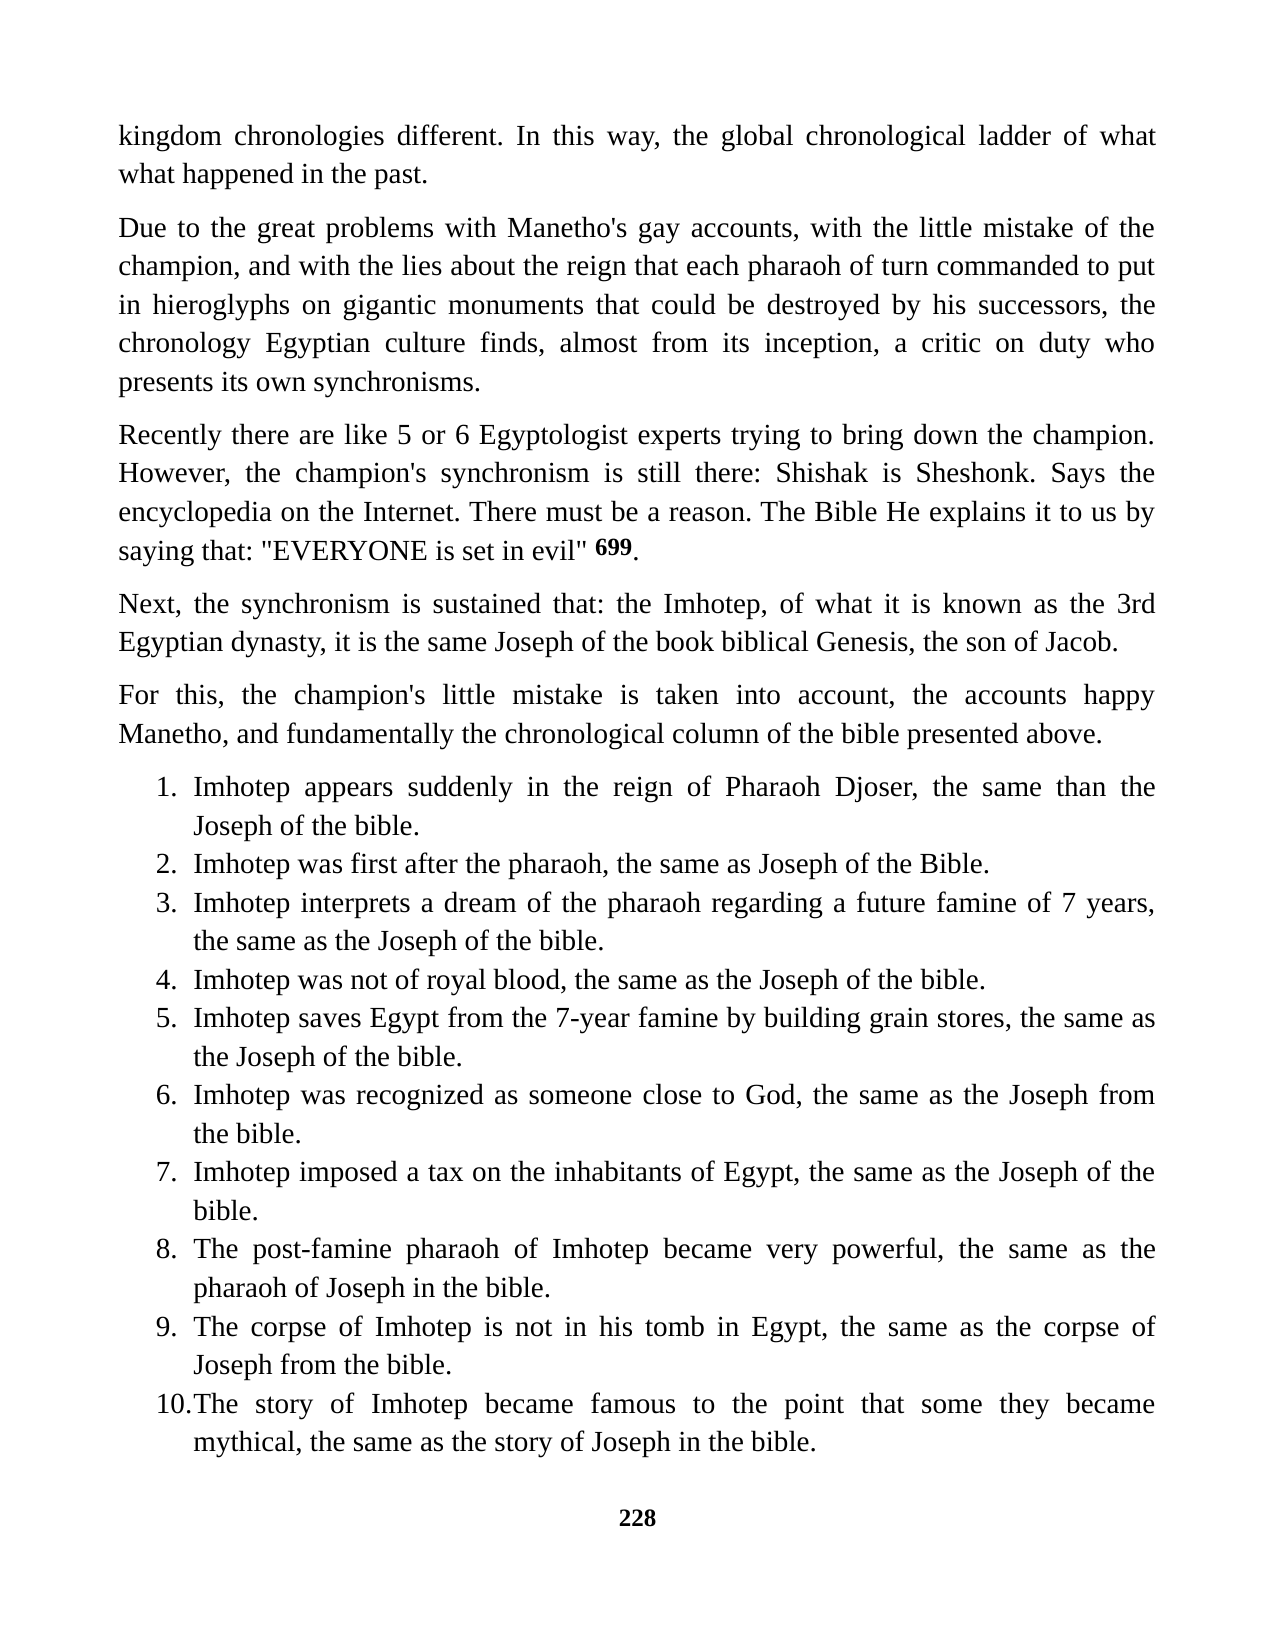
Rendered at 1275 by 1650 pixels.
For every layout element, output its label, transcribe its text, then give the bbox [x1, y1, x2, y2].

list The corpse of Imhotep is not in his tomb in Egypt, the same as the corpse of Joseph from the bible. [156, 1309, 1157, 1381]
list Imhotep was first after the pharaoh, the same as Joseph of the Bible. [156, 846, 1157, 880]
text For this, the champion's little mistake is taken into account, the accounts happy Manetho, and fundamentally the chronological column of the bible presented above. [118, 677, 1157, 749]
list Imhotep was recognized as someone close to God, the same as the Joseph from the bible. [156, 1077, 1157, 1149]
text kingdom chronologies different. In this way, the global chronological ladder of what what happened in the past. [118, 118, 1157, 190]
list Imhotep was not of royal blood, the same as the Joseph of the bible. [156, 962, 1157, 995]
text Recently there are like 5 or 6 Egyptologist experts trying to bring down the champion. However, the champion's synchronism is still there: Shishak is Sheshonk. Says the encyclopedia on the Internet. There must be a reason. The Bible He explains it to us by saying that: "EVERYONE is set in evil" . [118, 417, 1157, 566]
text Next, the synchronism is sustained that: the Imhotep, of what it is known as the 3rd Egyptian dynasty, it is the same Joseph of the book biblical Genesis, the son of Jacob. [118, 586, 1157, 658]
list The post-famine pharaoh of Imhotep became very powerful, the same as the pharaoh of Joseph in the bible. [156, 1232, 1157, 1304]
list Imhotep imposed a tax on the inhabitants of Egypt, the same as the Joseph of the bible. [156, 1154, 1157, 1227]
text Due to the great problems with Manetho's gay accounts, with the little mistake of the champion, and with the lies about the reign that each pharaoh of turn commanded to put in hieroglyphs on gigantic monuments that could be destroyed by his successors, the chronology Egyptian culture finds, almost from its inception, a critic on duty who presents its own synchronisms. [118, 210, 1157, 397]
list Imhotep interprets a dream of the pharaoh regarding a future famine of 7 years, the same as the Joseph of the bible. [156, 885, 1157, 957]
list Imhotep saves Egypt from the 7-year famine by building grain stores, the same as the Joseph of the bible. [156, 1000, 1157, 1072]
list Imhotep appears suddenly in the reign of Pharaoh Djoser, the same than the Joseph of the bible. [156, 769, 1157, 841]
list The story of Imhotep became famous to the point that some they became mythical, the same as the story of Joseph in the bible. [156, 1386, 1157, 1458]
